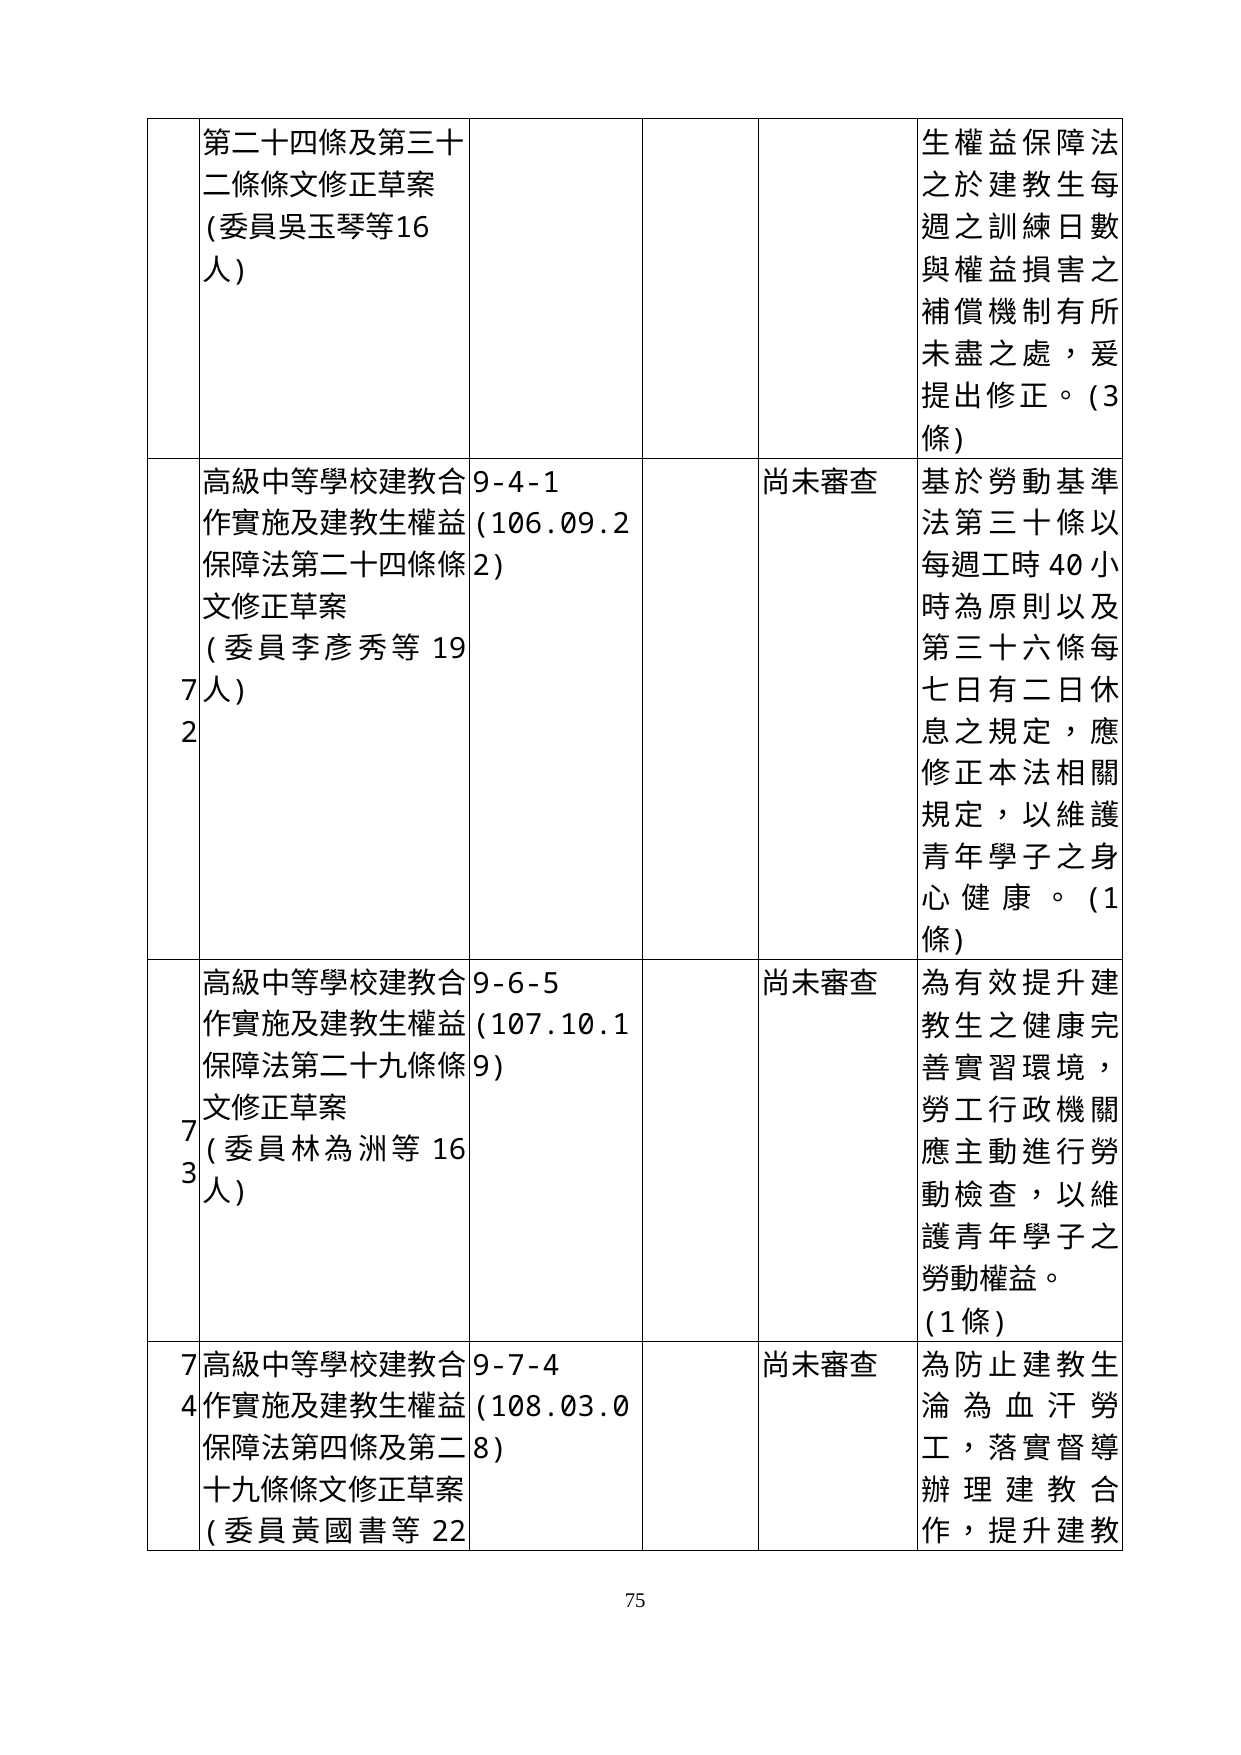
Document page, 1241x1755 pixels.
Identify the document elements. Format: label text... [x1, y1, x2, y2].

table_cell [148, 960, 199, 1341]
table_cell [643, 1342, 758, 1550]
table_cell 基於勞動基準法第三十條以每週工時40小時為原則以及第三十六條每七日有二日休息之規定，應修正本法相關規定，以維護青年學子之身心健康。(1條) [918, 459, 1122, 959]
table_cell [643, 960, 758, 1341]
table_cell 第二十四條及第三十二條條文修正草案 (委員吳玉琴等16人) [200, 119, 469, 458]
table_cell [148, 119, 199, 458]
table_cell [643, 459, 758, 959]
table_cell 生權益保障法之於建教生每週之訓練日數與權益損害之補償機制有所未盡之處，爰提出修正。(3條) [918, 119, 1122, 458]
table_cell [470, 119, 642, 458]
table_cell 尚未審查 [759, 1342, 917, 1550]
table_cell 9-7-4 (108.03.08) [470, 1342, 642, 1550]
table_cell [759, 119, 917, 458]
table_cell 為有效提升建教生之健康完善實習環境，勞工行政機關應主動進行勞動檢查，以維護青年學子之勞動權益。 (1條) [918, 960, 1122, 1341]
table_cell [643, 119, 758, 458]
table_cell [148, 459, 199, 959]
table_cell 9-4-1 (106.09.22) [470, 459, 642, 959]
table_cell 9-6-5 (107.10.19) [470, 960, 642, 1341]
table_cell 高級中等學校建教合作實施及建教生權益保障法第四條及第二十九條條文修正草案 (委員黃國書等22 [200, 1342, 469, 1550]
table_cell 尚未審查 [759, 459, 917, 959]
table_cell 尚未審查 [759, 960, 917, 1341]
table_cell 高級中等學校建教合作實施及建教生權益保障法第二十九條條文修正草案 (委員林為洲等16人) [200, 960, 469, 1341]
table_cell 高級中等學校建教合作實施及建教生權益保障法第二十四條條文修正草案 (委員李彥秀等19人) [200, 459, 469, 959]
table_cell [148, 1342, 199, 1550]
table_cell 為防止建教生淪為血汗勞工，落實督導辦理建教合作，提升建教 [918, 1342, 1122, 1550]
